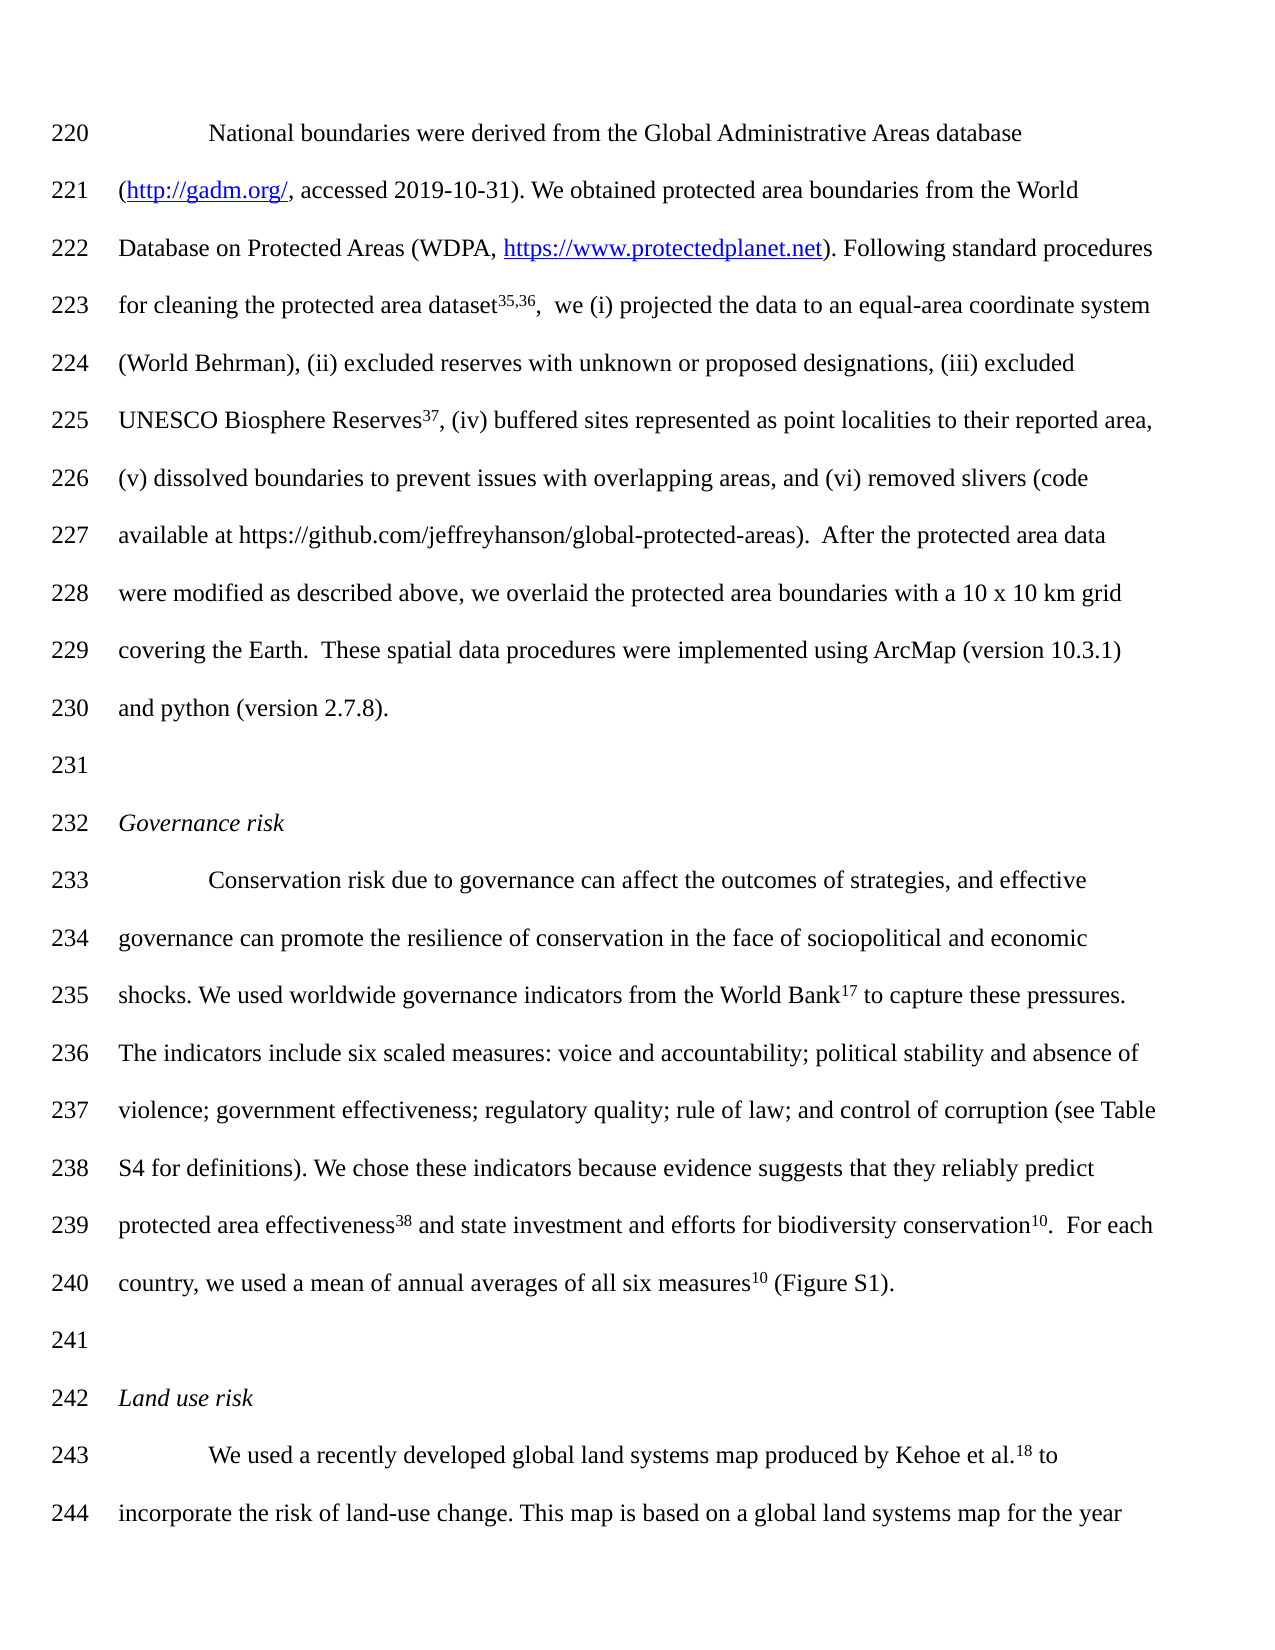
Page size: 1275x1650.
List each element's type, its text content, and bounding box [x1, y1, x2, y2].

text We used a recently developed global land systems map produced by Kehoe et al.18 to incorporate the risk of land-use change. This map is based on a global land systems map for the year [118, 1441, 1157, 1527]
text National boundaries were derived from the Global Administrative Areas database (http://gadm.org/, accessed 2019-10-31). We obtained protected area boundaries from the World Database on Protected Areas (WDPA, https://www.protectedplanet.net). Following standard procedures for cleaning the protected area dataset35,36, we (i) projected the data to an equal-area coordinate system (World Behrman), (ii) excluded reserves with unknown or proposed designations, (iii) excluded UNESCO Biosphere Reserves37, (iv) buffered sites represented as point localities to their reported area, (v) dissolved boundaries to prevent issues with overlapping areas, and (vi) removed slivers (code available at https://github.com/jeffreyhanson/global-protected-areas). After the protected area data were modified as described above, we overlaid the protected area boundaries with a 10 x 10 km grid covering the Earth. These spatial data procedures were implemented using ArcMap (version 10.3.1) and python (version 2.7.8). [118, 118, 1157, 722]
text Conservation risk due to governance can affect the outcomes of strategies, and effective governance can promote the resilience of conservation in the face of sociopolitical and economic shocks. We used worldwide governance indicators from the World Bank17 to capture these pressures. The indicators include six scaled measures: voice and accountability; political stability and absence of violence; government effectiveness; regulatory quality; rule of law; and control of corruption (see Table S4 for definitions). We chose these indicators because evidence suggests that they reliably predict protected area effectiveness38 and state investment and efforts for biodiversity conservation10. For each country, we used a mean of annual averages of all six measures10 (Figure S1). [118, 866, 1157, 1297]
text Land use risk [118, 1383, 1157, 1412]
text Governance risk [118, 808, 1157, 837]
